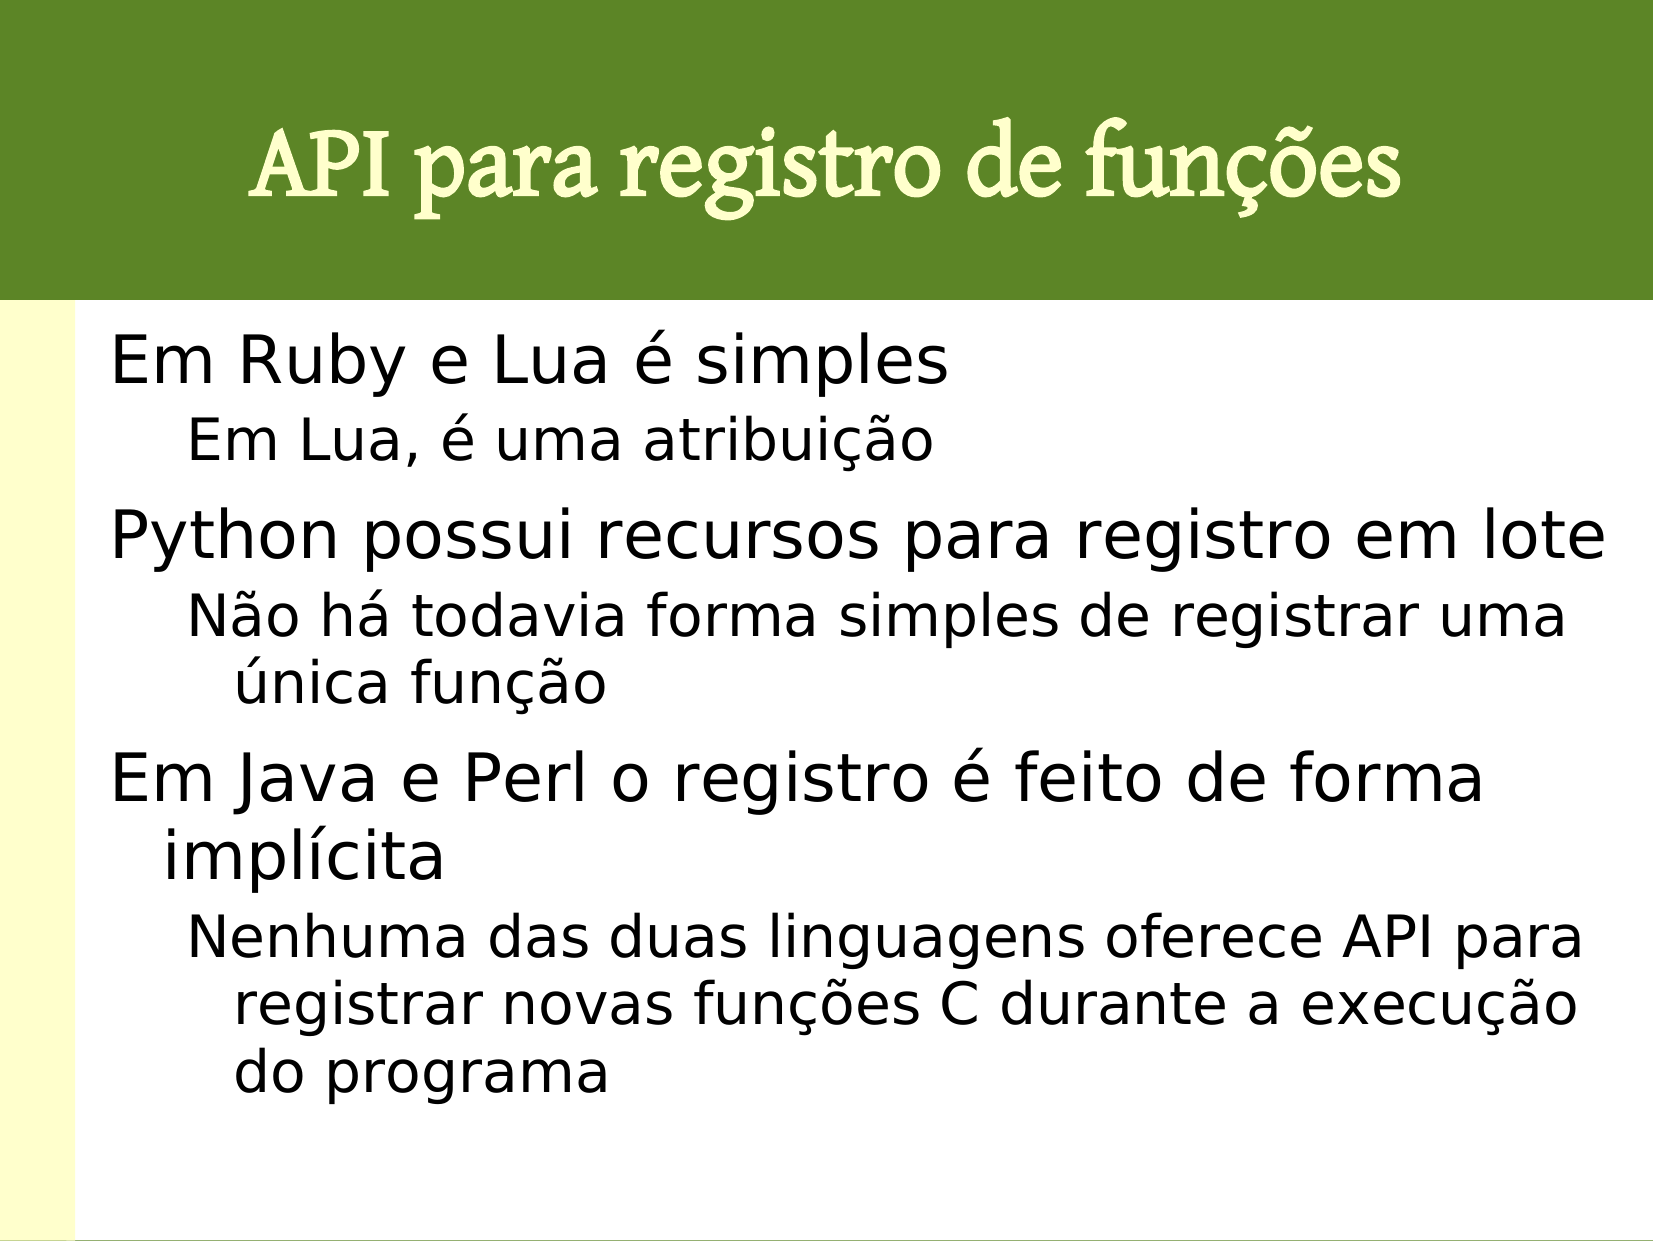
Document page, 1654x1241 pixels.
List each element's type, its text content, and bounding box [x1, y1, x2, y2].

title API para registro de funções [121, 61, 1534, 269]
list Em Ruby e Lua é simples Em Lua, é uma atribuição Python possui recursos para registro em lote Não há todavia forma simples de registrar uma única função Em Java e Perl o registro é feito de forma implícita Nenhuma das duas linguagens oferece API para registrar novas funções C durante a execução do programa [91, 321, 1613, 1201]
